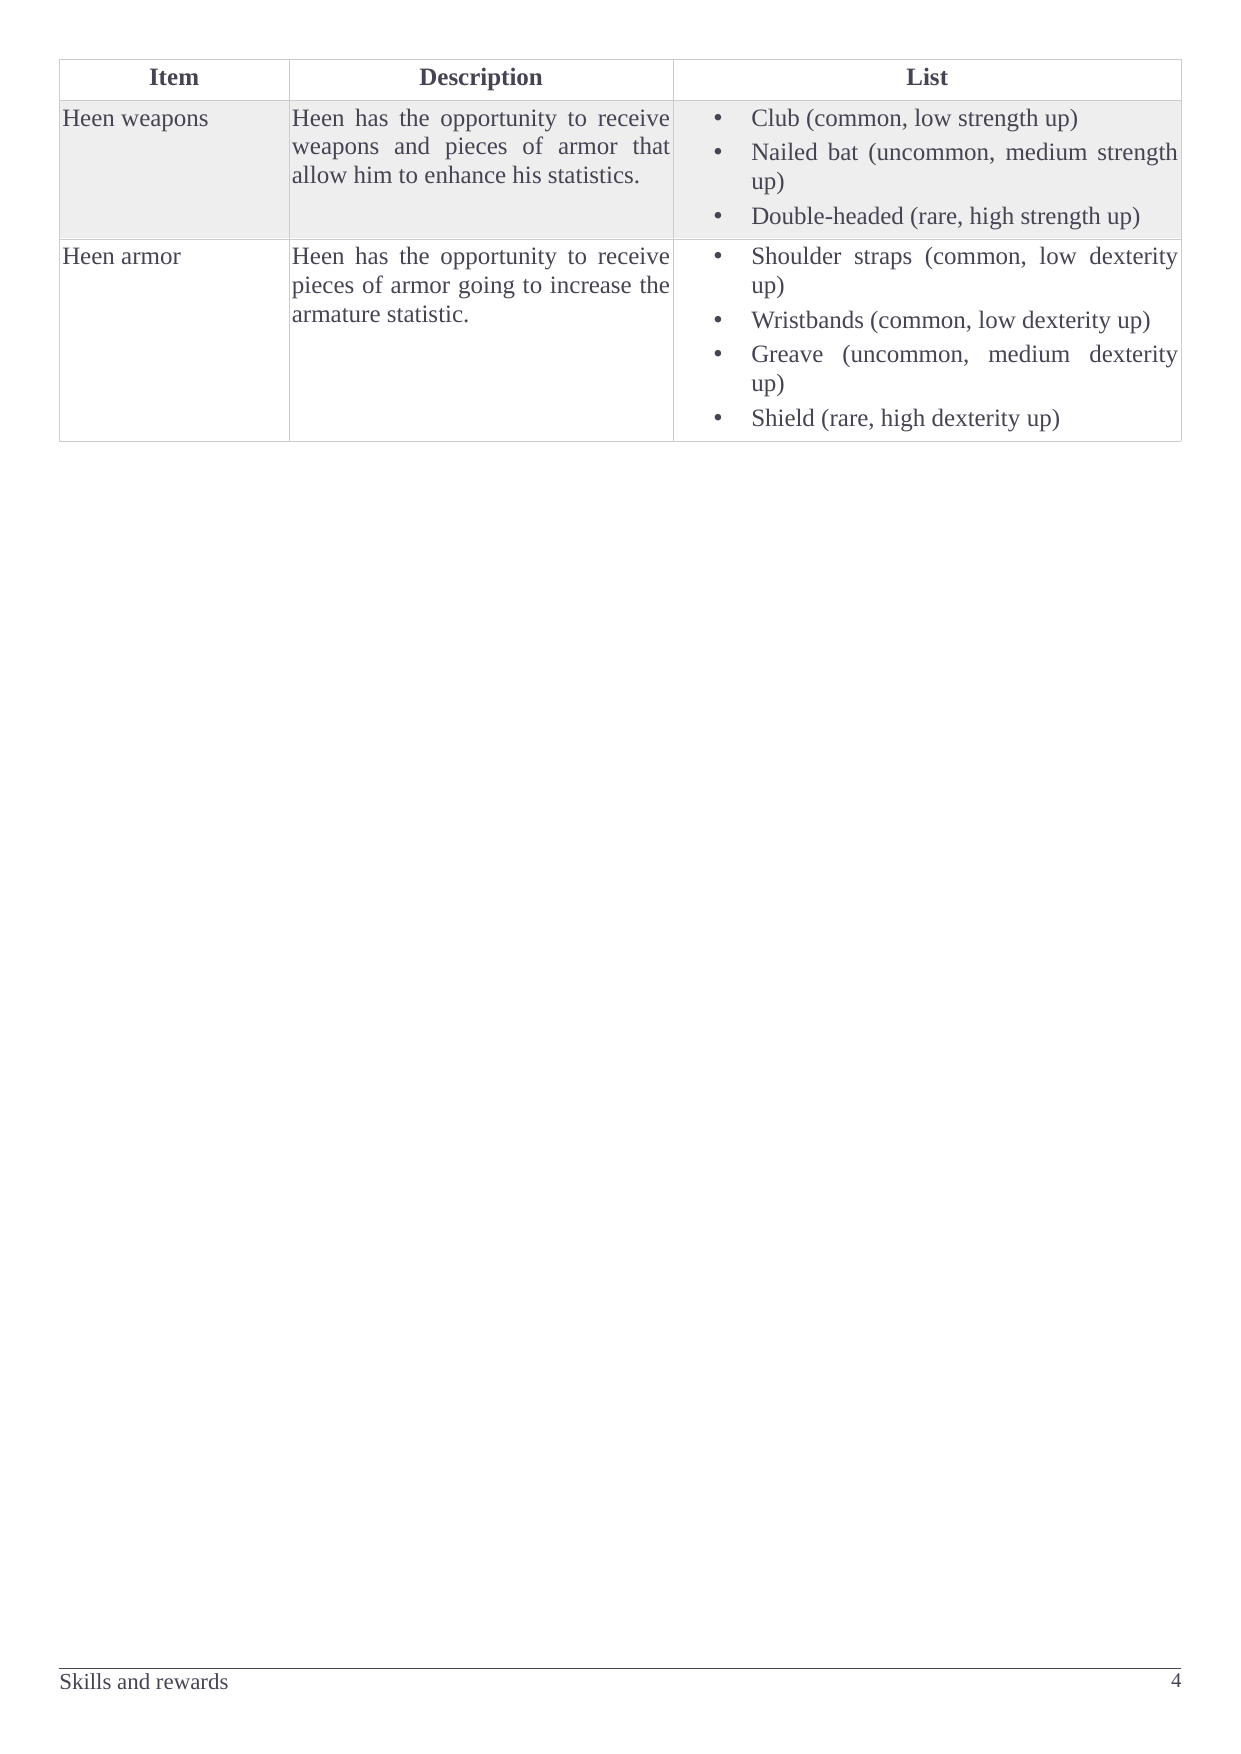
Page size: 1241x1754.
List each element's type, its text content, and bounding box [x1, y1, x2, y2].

table_cell Heen has the opportunity to receive pieces of armor going to increase the armature statistic. [290, 240, 673, 441]
table_cell Shoulder straps (common, low dexterity up) Wristbands (common, low dexterity up) Greave (uncommon, medium dexterity up) Shield (rare, high dexterity up) [674, 240, 1181, 441]
table_cell Heen weapons [60, 101, 289, 238]
table_header Item [60, 60, 289, 100]
table_header Description [290, 60, 673, 100]
table_header List [674, 60, 1181, 100]
table_cell Heen armor [60, 240, 289, 441]
table_cell Club (common, low strength up) Nailed bat (uncommon, medium strength up) Double-headed (rare, high strength up) [674, 101, 1181, 238]
table_cell Heen has the opportunity to receive weapons and pieces of armor that allow him to enhance his statistics. [290, 101, 673, 238]
